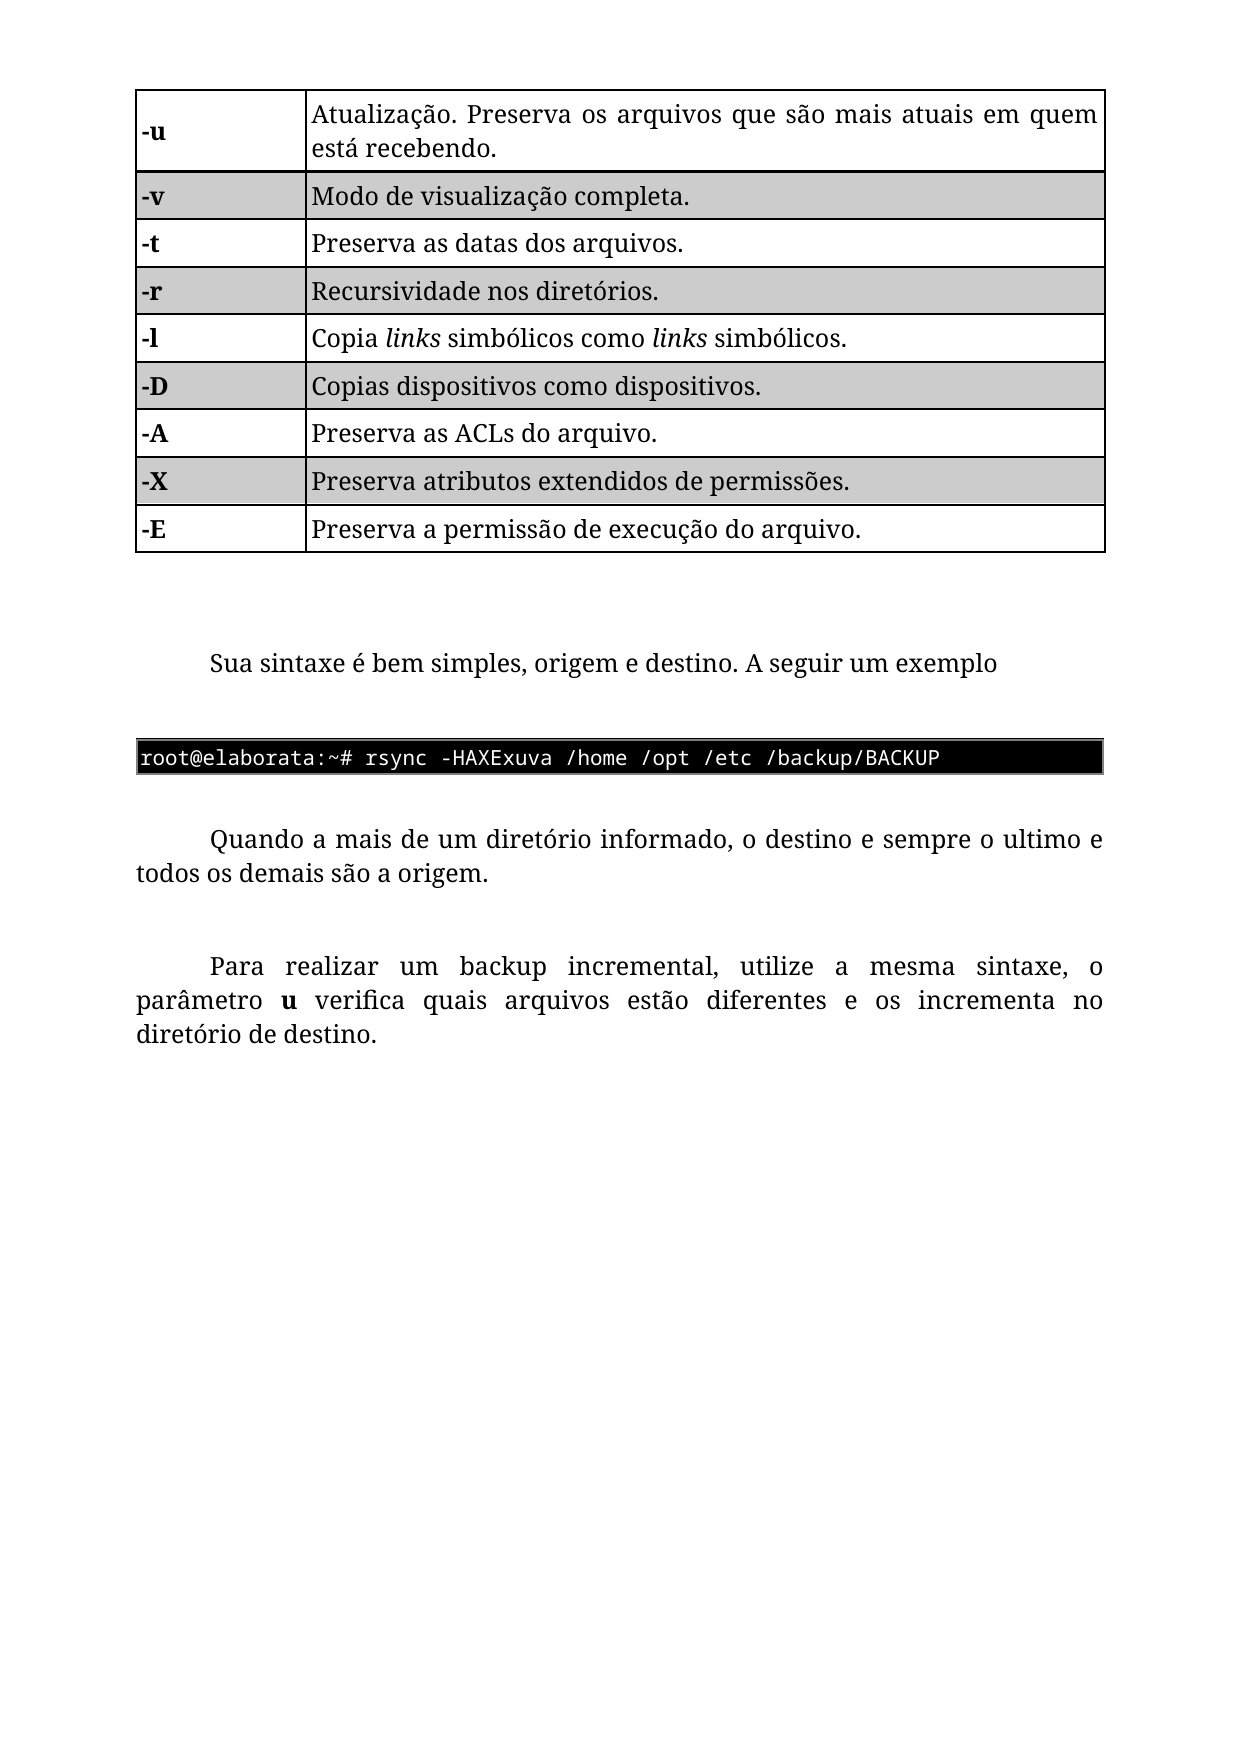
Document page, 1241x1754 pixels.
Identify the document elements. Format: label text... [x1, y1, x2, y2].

table_cell -X [137, 458, 305, 503]
text root@elaborata:~# rsync -HAXExuva /home /opt /etc /backup/BACKUP [138, 741, 1102, 773]
table_cell Preserva as datas dos arquivos. [307, 220, 1104, 266]
table_cell Preserva as ACLs do arquivo. [307, 410, 1104, 456]
table_cell Preserva atributos extendidos de permissões. [307, 458, 1104, 503]
table_cell Atualização. Preserva os arquivos que são mais atuais em quem está recebendo. [307, 91, 1104, 170]
table_cell -E [137, 506, 305, 551]
text Quando a mais de um diretório informado, o destino e sempre o ultimo e todos os demais são a origem. [136, 822, 1104, 890]
table_cell Recursividade nos diretórios. [307, 268, 1104, 313]
table_cell -u [137, 91, 305, 170]
text Para realizar um backup incremental, utilize a mesma sintaxe, o parâmetro u verifica quais arquivos estão diferentes e os incrementa no diretório de destino. [136, 949, 1104, 1051]
table_cell -A [137, 410, 305, 456]
table_cell -t [137, 220, 305, 266]
table_cell Copias dispositivos como dispositivos. [307, 363, 1104, 408]
table_cell -r [137, 268, 305, 313]
table_cell Modo de visualização completa. [307, 173, 1104, 218]
table_cell -l [137, 315, 305, 361]
table_cell Preserva a permissão de execução do arquivo. [307, 506, 1104, 551]
table_cell -D [137, 363, 305, 408]
table_cell Copia links simbólicos como links simbólicos. [307, 315, 1104, 361]
text Sua sintaxe é bem simples, origem e destino. A seguir um exemplo [136, 646, 1104, 679]
table_cell -v [137, 173, 305, 218]
